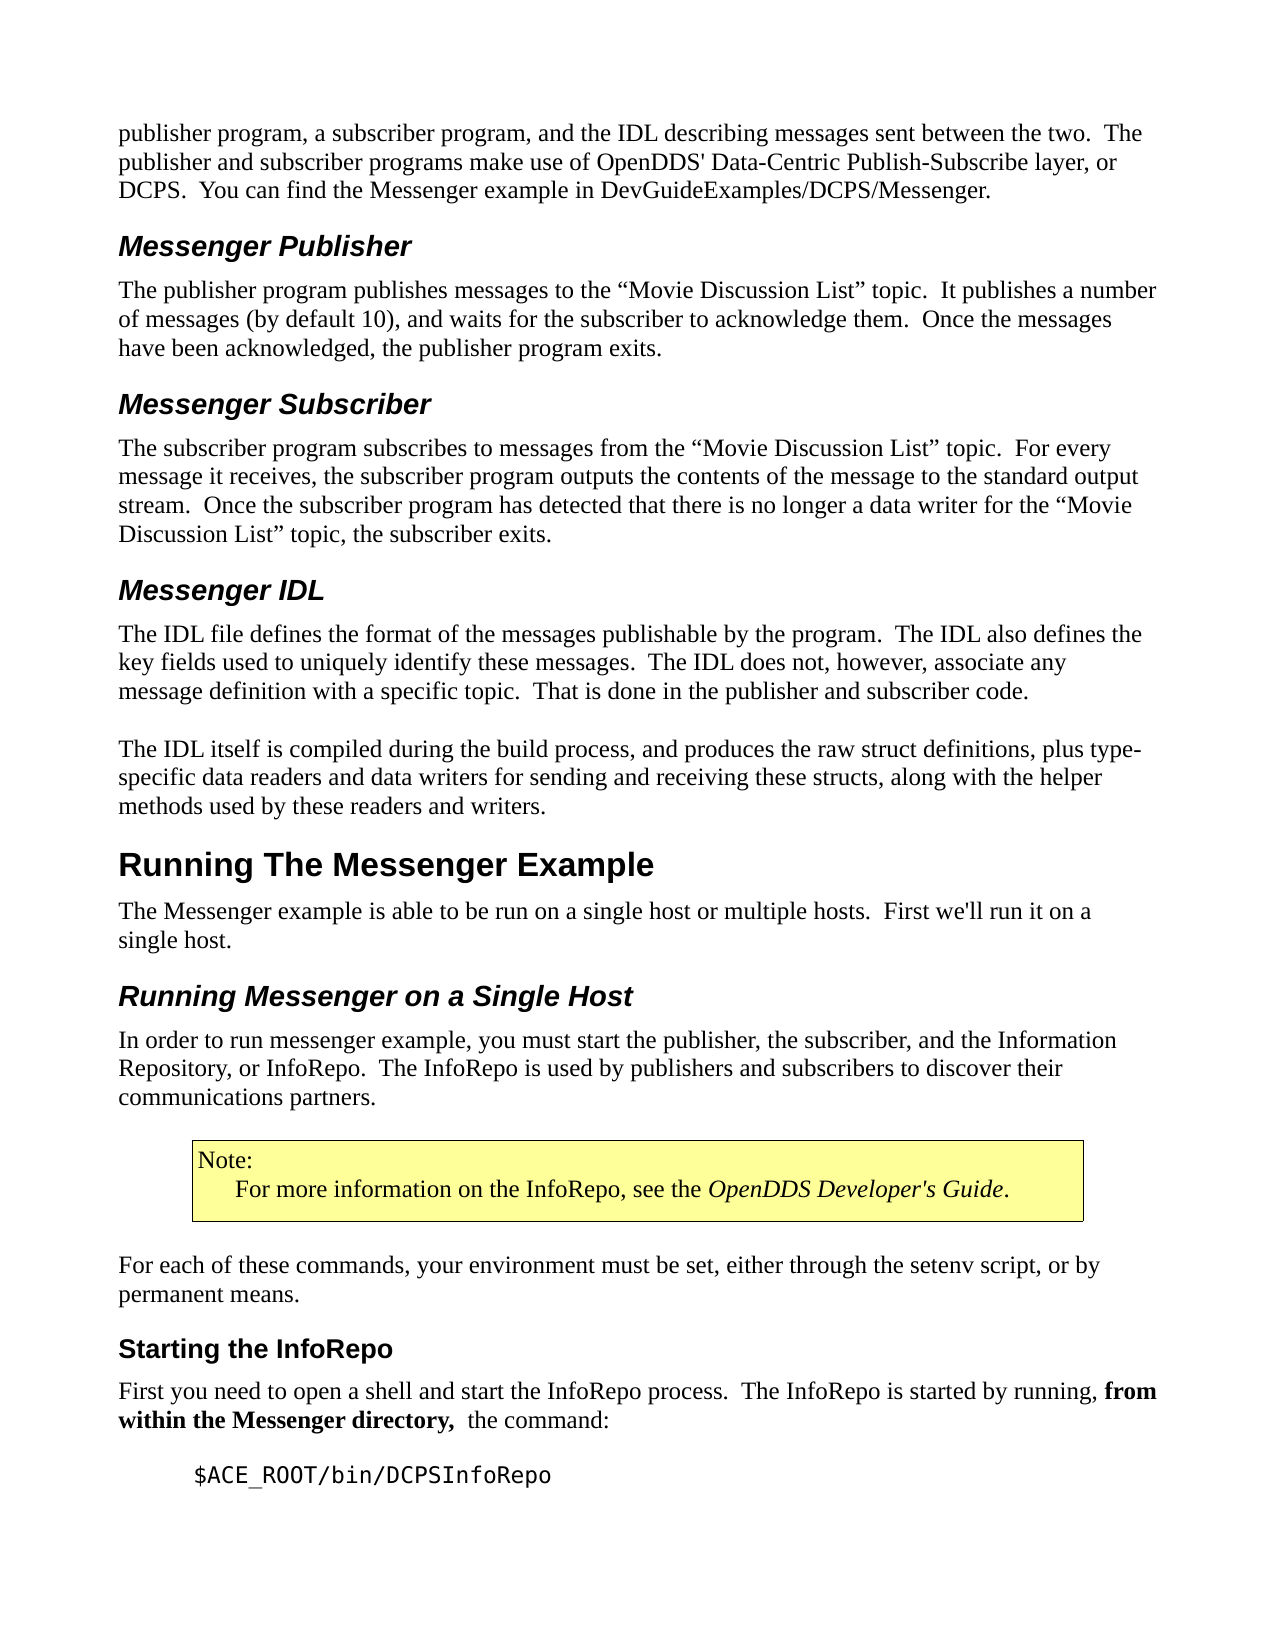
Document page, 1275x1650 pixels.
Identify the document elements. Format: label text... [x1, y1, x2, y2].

text The subscriber program subscribes to messages from the “Movie Discussion List” topic. For every message it receives, the subscriber program outputs the contents of the message to the standard output stream. Once the subscriber program has detected that there is no longer a data writer for the “Movie Discussion List” topic, the subscriber exits. [118, 433, 1157, 548]
text The IDL file defines the format of the messages publishable by the program. The IDL also defines the key fields used to uniquely identify these messages. The IDL does not, however, associate any message definition with a specific topic. That is done in the publisher and subscriber code. [118, 619, 1157, 705]
subtitle Running Messenger on a Single Host [118, 979, 1157, 1012]
subtitle Messenger Subscriber [118, 387, 1157, 420]
text $ACE_ROOT/bin/DCPSInfoRepo [193, 1463, 1157, 1489]
subtitle Messenger IDL [118, 573, 1157, 606]
subtitle Starting the InfoRepo [118, 1333, 1157, 1364]
text The Messenger example is able to be run on a single host or multiple hosts. First we'll run it on a single host. [118, 896, 1157, 954]
text The IDL itself is compiled during the build process, and produces the raw struct definitions, plus type-specific data readers and data writers for sending and receiving these structs, along with the helper methods used by these readers and writers. [118, 734, 1157, 820]
subtitle Messenger Publisher [118, 229, 1157, 263]
text For each of these commands, your environment must be set, either through the setenv script, or by permanent means. [118, 1250, 1157, 1308]
subtitle Running The Messenger Example [118, 845, 1157, 884]
text The publisher program publishes messages to the “Movie Discussion List” topic. It publishes a number of messages (by default 10), and waits for the subscriber to acknowledge them. Once the messages have been acknowledged, the publisher program exits. [118, 275, 1157, 362]
table_header Note: For more information on the InfoRepo, see the OpenDDS Developer's Guide. [193, 1141, 1083, 1221]
text First you need to open a shell and start the InfoRepo process. The InfoRepo is started by running, from within the Messenger directory, the command: [118, 1376, 1157, 1434]
text publisher program, a subscriber program, and the IDL describing messages sent between the two. The publisher and subscriber programs make use of OpenDDS' Data-Centric Publish-Subscribe layer, or DCPS. You can find the Messenger example in DevGuideExamples/DCPS/Messenger. [118, 118, 1157, 204]
text In order to run messenger example, you must start the publisher, the subscriber, and the Information Repository, or InfoRepo. The InfoRepo is used by publishers and subscribers to discover their communications partners. [118, 1025, 1157, 1111]
